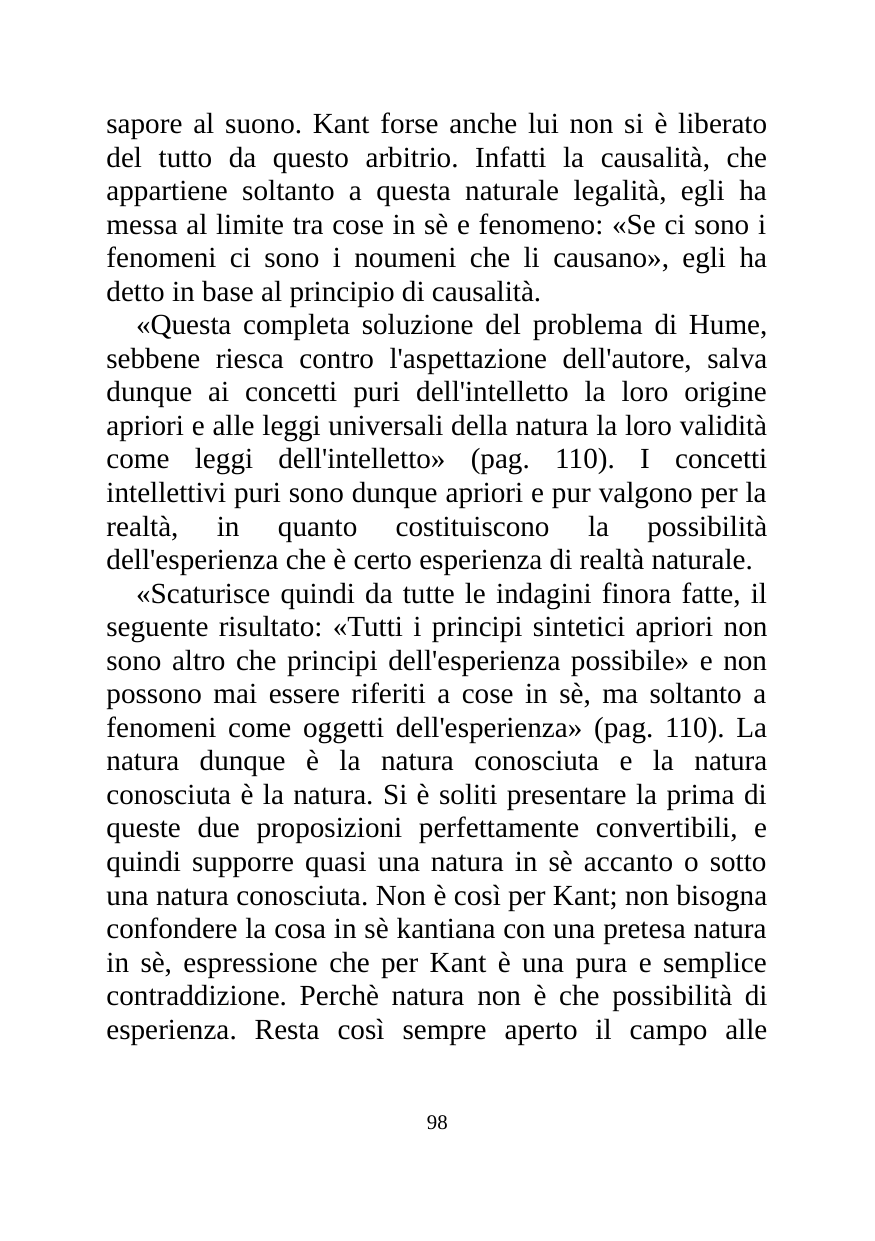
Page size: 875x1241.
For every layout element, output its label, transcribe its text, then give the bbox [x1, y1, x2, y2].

text «Questa completa soluzione del problema di Hume, sebbene riesca contro l'aspettazione dell'autore, salva dunque ai concetti puri dell'intelletto la loro origine apriori e alle leggi universali della natura la loro validità come leggi dell'intelletto» (pag. 110). I concetti intellettivi puri sono dunque apriori e pur valgono per la realtà, in quanto costituiscono la possibilità dell'esperienza che è certo esperienza di realtà naturale. [106, 307, 768, 576]
text «Scaturisce quindi da tutte le indagini finora fatte, il seguente risultato: «Tutti i principi sintetici apriori non sono altro che principi dell'esperienza possibile» e non possono mai essere riferiti a cose in sè, ma soltanto a fenomeni come oggetti dell'esperienza» (pag. 110). La natura dunque è la natura conosciuta e la natura conosciuta è la natura. Si è soliti presentare la prima di queste due proposizioni perfettamente convertibili, e quindi supporre quasi una natura in sè accanto o sotto una natura conosciuta. Non è così per Kant; non bisogna confondere la cosa in sè kantiana con una pretesa natura in sè, espressione che per Kant è una pura e semplice contraddizione. Perchè natura non è che possibilità di esperienza. Resta così sempre aperto il campo alle [106, 576, 768, 1045]
text sapore al suono. Kant forse anche lui non si è liberato del tutto da questo arbitrio. Infatti la causalità, che appartiene soltanto a questa naturale legalità, egli ha messa al limite tra cose in sè e fenomeno: «Se ci sono i fenomeni ci sono i noumeni che li causano», egli ha detto in base al principio di causalità. [106, 106, 768, 307]
